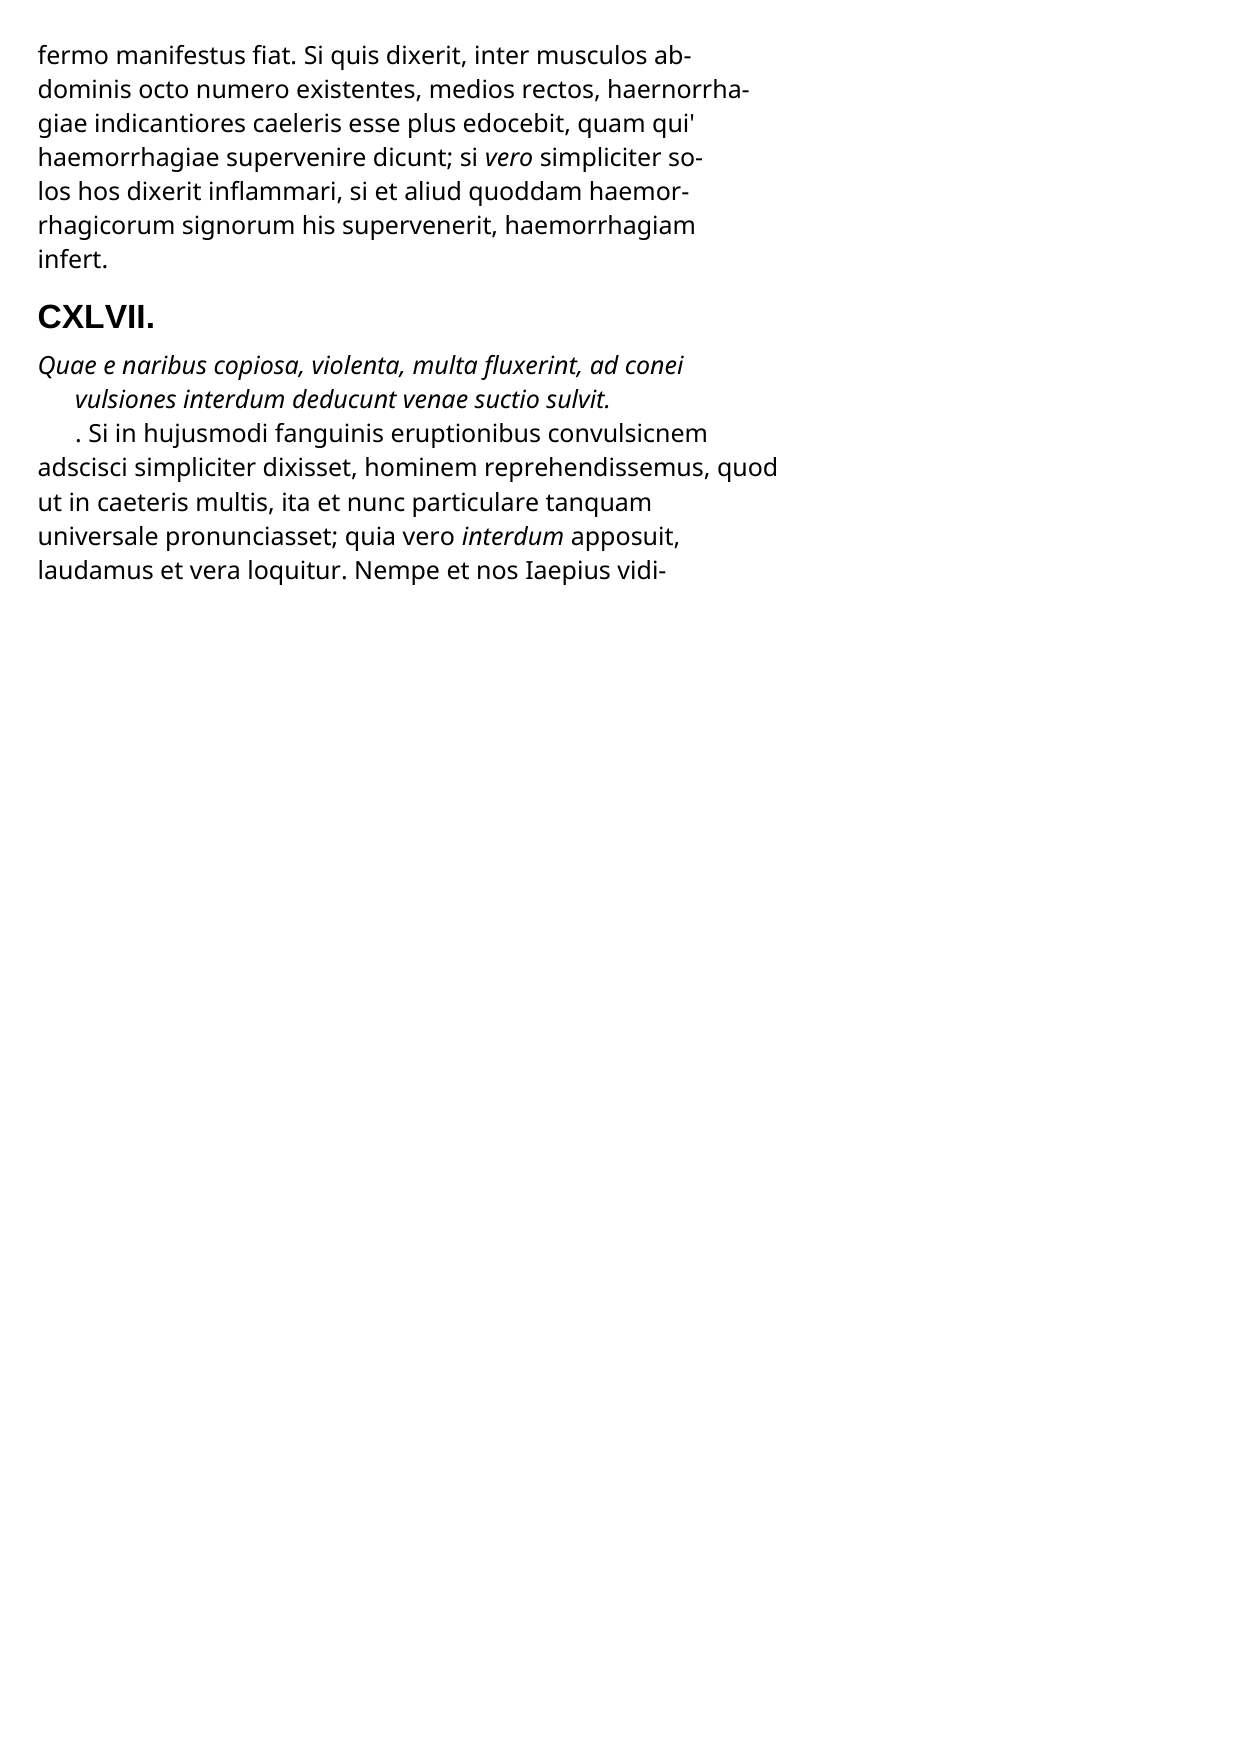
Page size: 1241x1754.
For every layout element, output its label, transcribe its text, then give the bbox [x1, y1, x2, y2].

text fermo manifestus fiat. Si quis dixerit, inter musculos ab- dominis octo numero existentes, medios rectos, haernorrha- giae indicantiores caeleris esse plus edocebit, quam qui' haemorrhagiae supervenire dicunt; si vero simpliciter so- los hos dixerit inflammari, si et aliud quoddam haemor- rhagicorum signorum his supervenerit, haemorrhagiam infert. [37, 37, 1203, 276]
text Quae e naribus copiosa, violenta, multa fluxerint, ad conei vulsiones interdum deducunt venae suctio sulvit. [37, 348, 1203, 416]
subtitle CXLVII. [37, 297, 1203, 335]
text . Si in hujusmodi fanguinis eruptionibus convulsicnem adscisci simpliciter dixisset, hominem reprehendissemus, quod ut in caeteris multis, ita et nunc particulare tanquam universale pronunciasset; quia vero interdum apposuit, laudamus et vera loquitur. Nempe et nos Iaepius vidi- [37, 416, 1203, 586]
